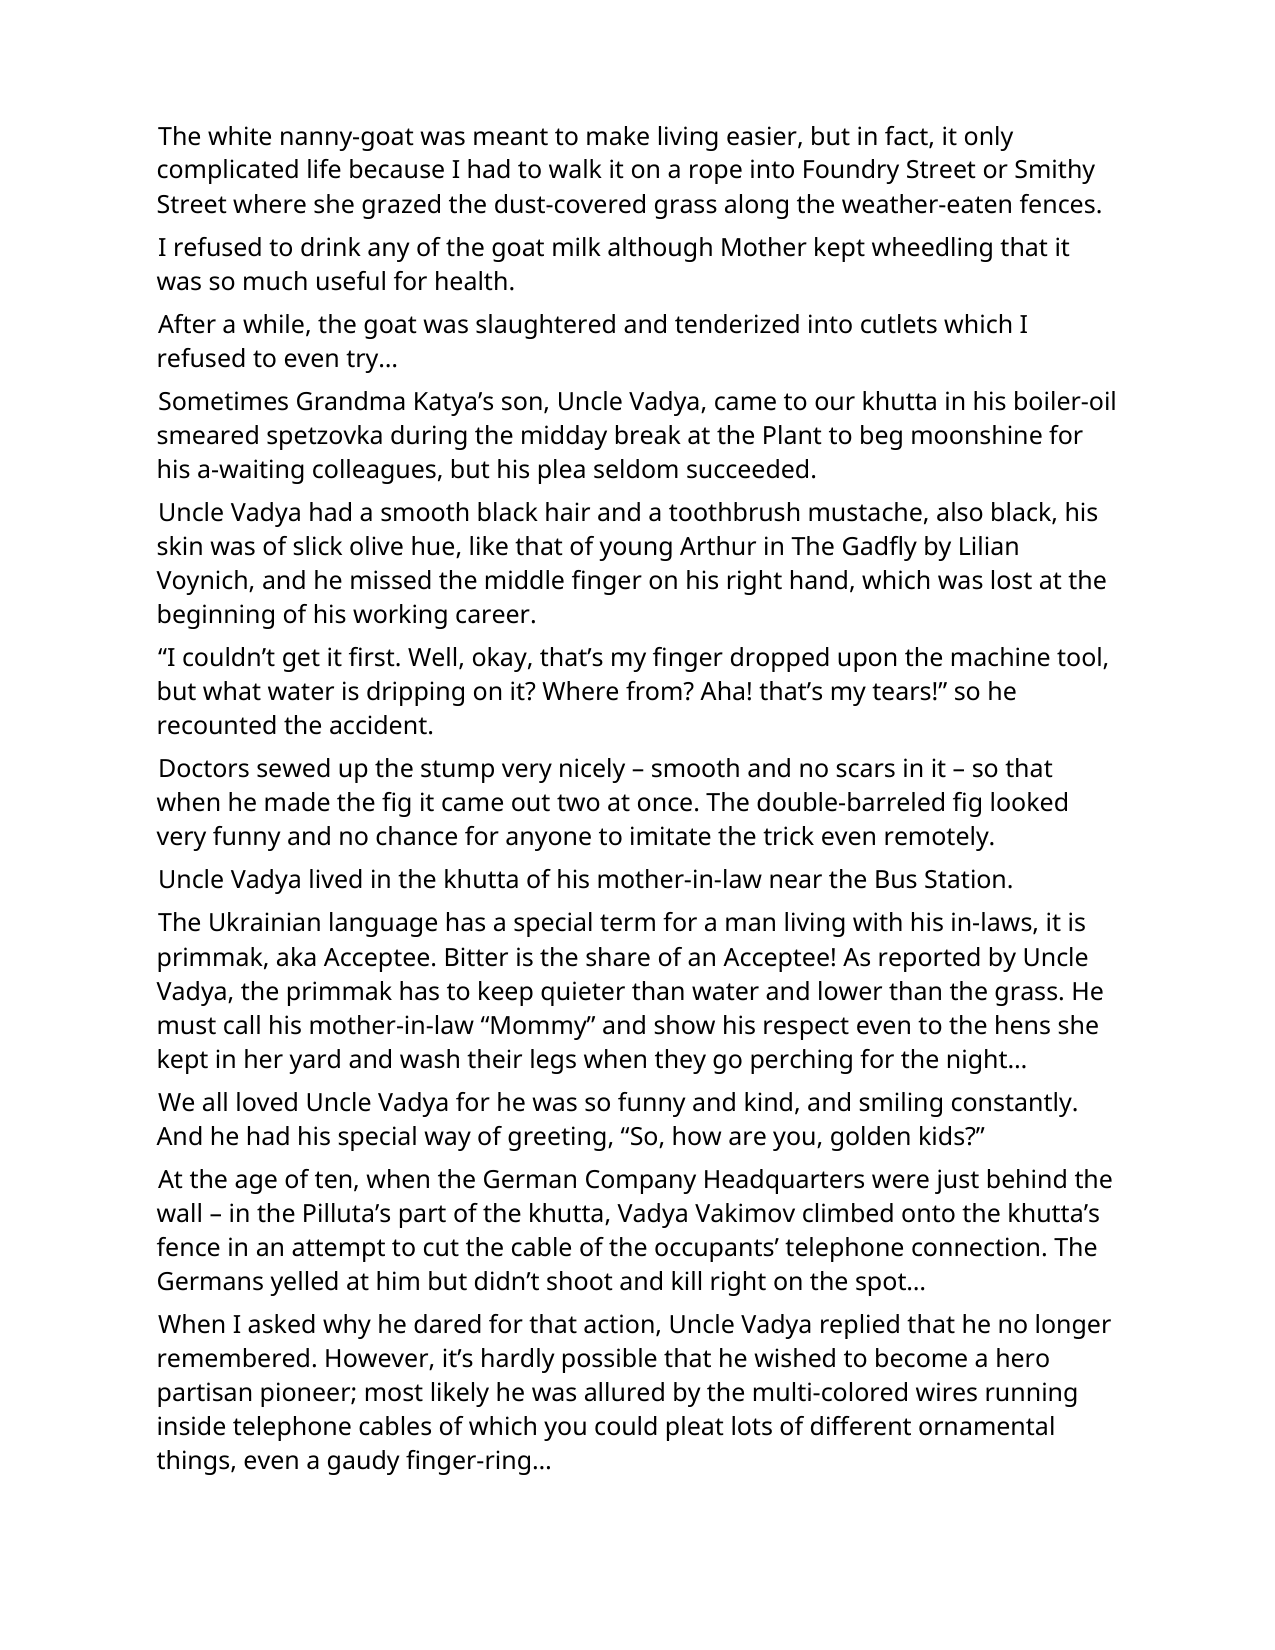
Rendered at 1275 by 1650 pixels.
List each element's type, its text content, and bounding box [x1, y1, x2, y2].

text “I couldn’t get it first. Well, okay, that’s my finger dropped upon the machine tool, but what water is dripping on it? Where from? Aha! that’s my tears!” so he recounted the accident. [156, 640, 1118, 742]
text After a while, the goat was slaughtered and tenderized into cutlets which I refused to even try… [156, 306, 1118, 374]
text Doctors sewed up the stump very nicely – smooth and no scars in it – so that when he made the fig it came out two at once. The double-barreled fig looked very funny and no chance for anyone to imitate the trick even remotely. [156, 751, 1118, 853]
text The white nanny-goat was meant to make living easier, but in fact, it only complicated life because I had to walk it on a rope into Foundry Street or Smithy Street where she grazed the dust-covered grass along the weather-eaten fences. [156, 118, 1118, 220]
text Uncle Vadya had a smooth black hair and a toothbrush mustache, also black, his skin was of slick olive hue, like that of young Arthur in The Gadfly by Lilian Voynich, and he missed the middle finger on his right hand, which was lost at the beginning of his working career. [156, 494, 1118, 631]
text Uncle Vadya lived in the khutta of his mother-in-law near the Bus Station. [156, 862, 1118, 896]
text Sometimes Grandma Katya’s son, Uncle Vadya, came to our khutta in his boiler-oil smeared spetzovka during the midday break at the Plant to beg moonshine for his a-waiting colleagues, but his plea seldom succeeded. [156, 383, 1118, 486]
text We all loved Uncle Vadya for he was so funny and kind, and smiling constantly. And he had his special way of greeting, “So, how are you, golden kids?” [156, 1084, 1118, 1152]
text The Ukrainian language has a special term for a man living with his in-laws, it is primmak, aka Acceptee. Bitter is the share of an Acceptee! As reported by Uncle Vadya, the primmak has to keep quieter than water and lower than the grass. He must call his mother-in-law “Mommy” and show his respect even to the hens she kept in her yard and wash their legs when they go perching for the night… [156, 905, 1118, 1075]
text At the age of ten, when the German Company Headquarters were just behind the wall – in the Pilluta’s part of the khutta, Vadya Vakimov climbed onto the khutta’s fence in an attempt to cut the cable of the occupants’ telephone connection. The Germans yelled at him but didn’t shoot and kill right on the spot… [156, 1161, 1118, 1298]
text When I asked why he dared for that action, Uncle Vadya replied that he no longer remembered. However, it’s hardly possible that he wished to become a hero partisan pioneer; most likely he was allured by the multi-colored wires running inside telephone cables of which you could pleat lots of different ornamental things, even a gaudy finger-ring… [156, 1307, 1118, 1477]
text I refused to drink any of the goat milk although Mother kept wheedling that it was so much useful for health. [156, 229, 1118, 297]
